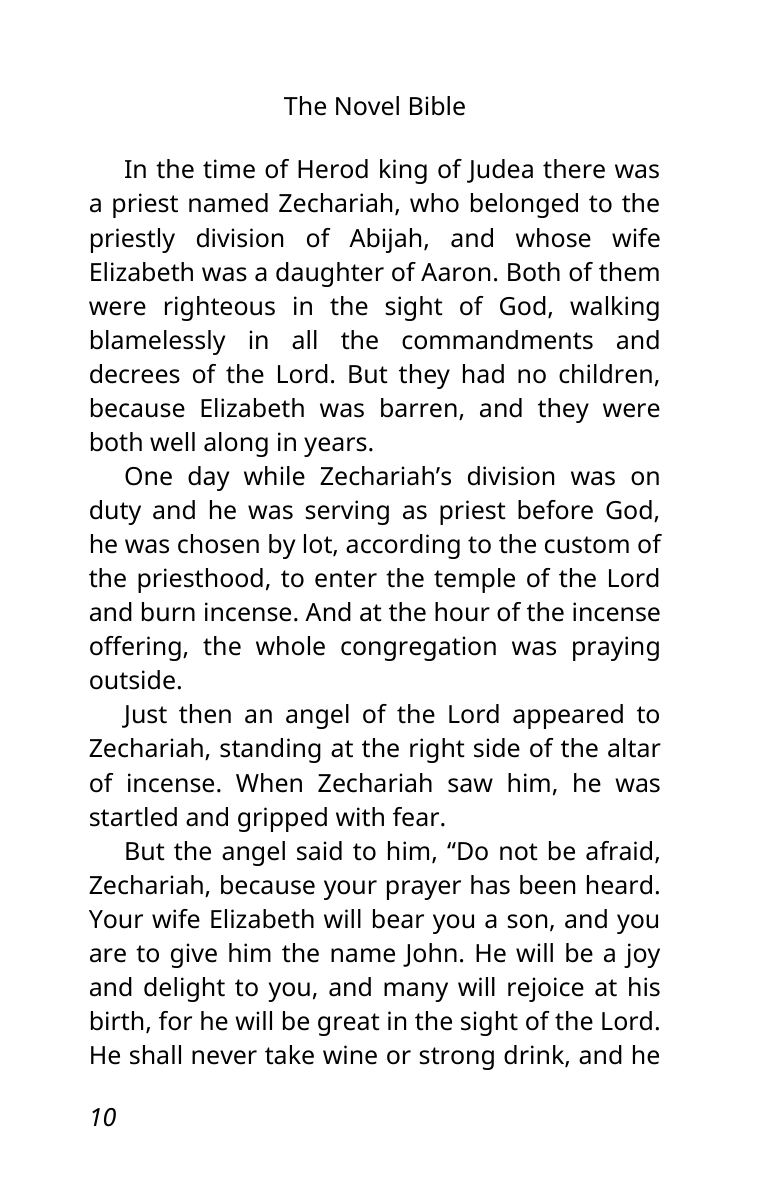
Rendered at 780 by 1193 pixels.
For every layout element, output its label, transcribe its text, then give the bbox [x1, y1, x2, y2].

text But the angel said to him, “Do not be afraid, Zechariah, because your prayer has been heard. Your wife Elizabeth will bear you a son, and you are to give him the name John. He will be a joy and delight to you, and many will rejoice at his birth, for he will be great in the sight of the Lord. He shall never take wine or strong drink, and he [88, 833, 661, 1072]
text Just then an angel of the Lord appeared to Zechariah, standing at the right side of the altar of incense. When Zechariah saw him, he was startled and gripped with fear. [88, 697, 661, 833]
text In the time of Herod king of Judea there was a priest named Zechariah, who belonged to the priestly division of Abijah, and whose wife Elizabeth was a daughter of Aaron. Both of them were righteous in the sight of God, walking blamelessly in all the commandments and decrees of the Lord. But they had no children, because Elizabeth was barren, and they were both well along in years. [88, 152, 661, 459]
text One day while Zechariah’s division was on duty and he was serving as priest before God, he was chosen by lot, according to the custom of the priesthood, to enter the temple of the Lord and burn incense. And at the hour of the incense offering, the whole congregation was praying outside. [88, 459, 661, 697]
